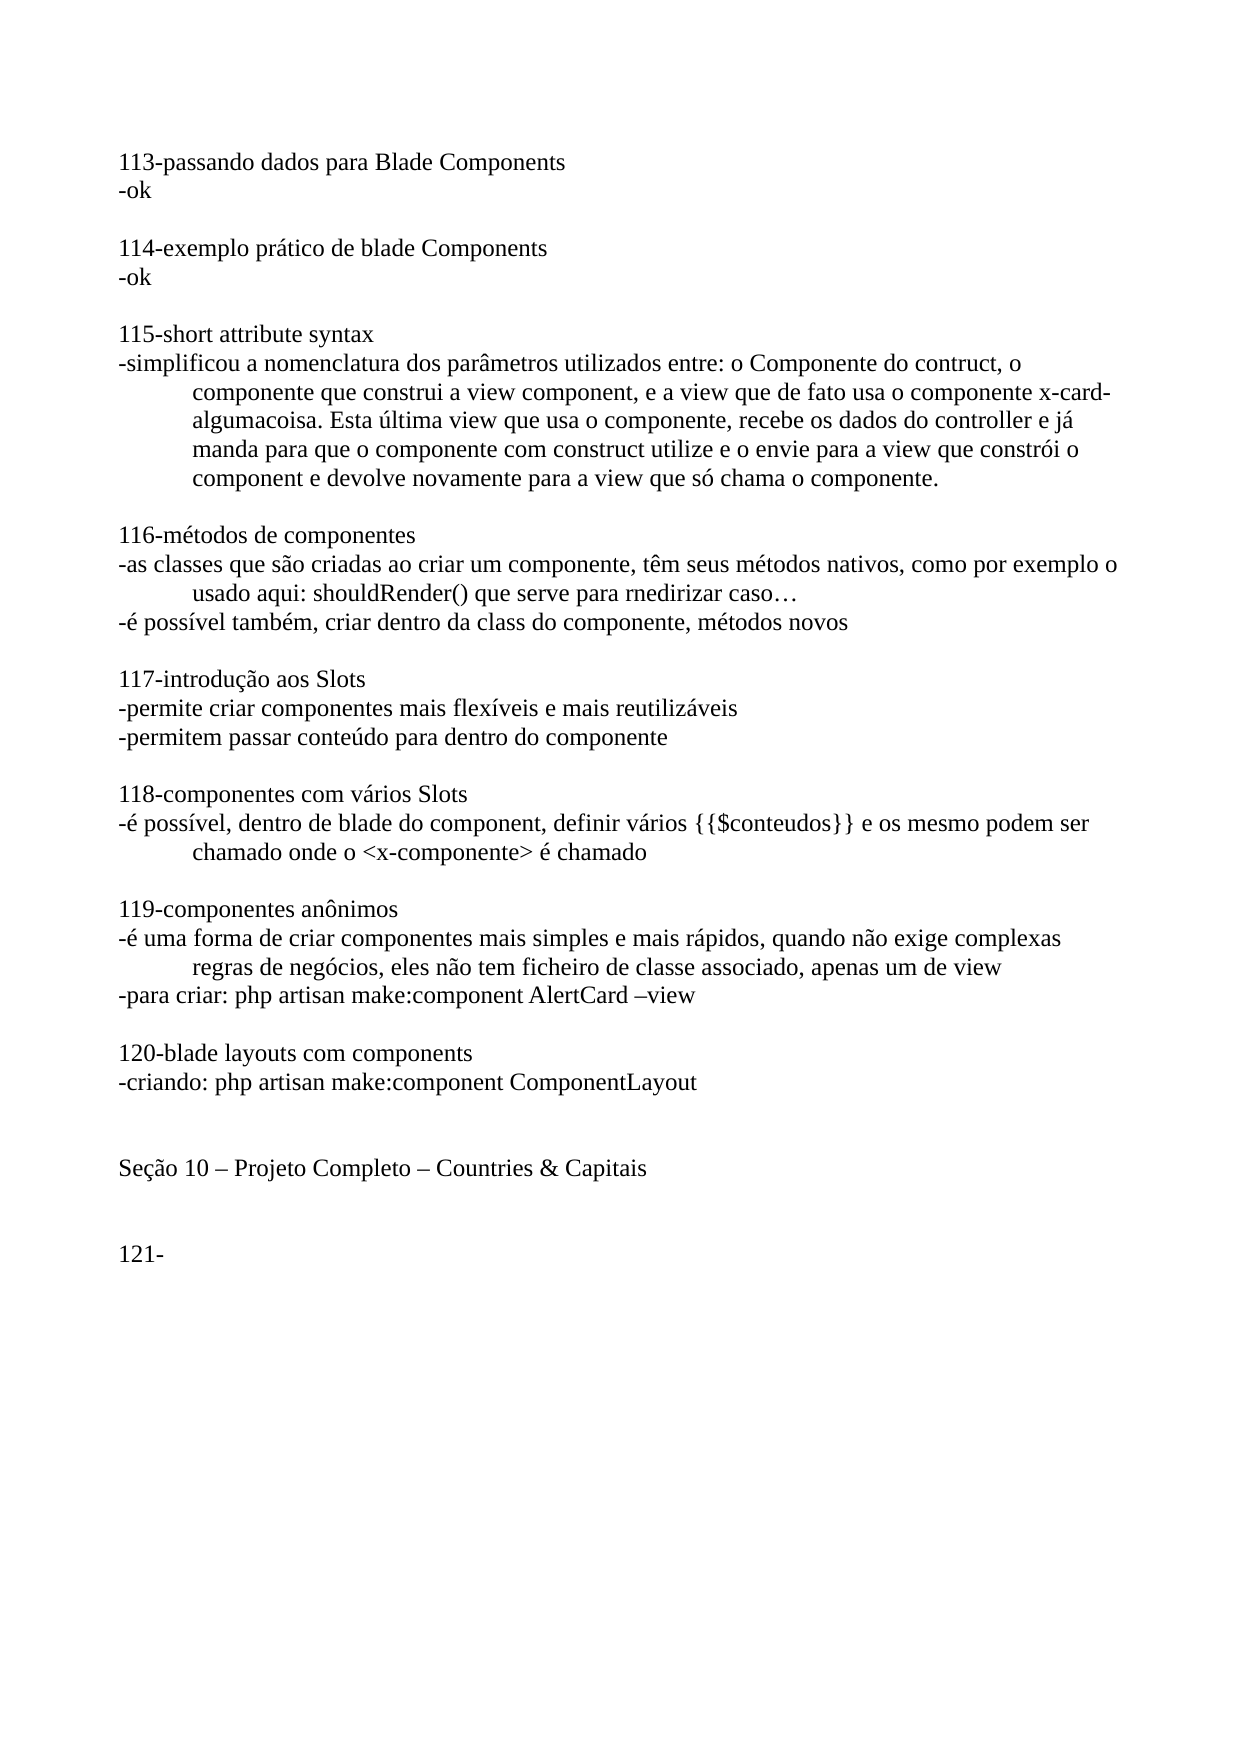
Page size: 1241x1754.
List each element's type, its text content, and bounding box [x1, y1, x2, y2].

text 121- [118, 1239, 1122, 1268]
text 113-passando dados para Blade Components [118, 147, 1122, 176]
text 118-componentes com vários Slots [118, 779, 1122, 808]
text -permitem passar conteúdo para dentro do componente [118, 722, 1122, 751]
text -permite criar componentes mais flexíveis e mais reutilizáveis [118, 693, 1122, 722]
text Seção 10 – Projeto Completo – Countries & Capitais [118, 1153, 1122, 1182]
text 119-componentes anônimos [118, 894, 1122, 923]
text -para criar: php artisan make:component AlertCard –view [118, 981, 1122, 1009]
text 115-short attribute syntax [118, 319, 1122, 348]
text -as classes que são criadas ao criar um componente, têm seus métodos nativos, como por exemplo o usado aqui: shouldRender() que serve para rnedirizar caso… [118, 549, 1122, 607]
text -é uma forma de criar componentes mais simples e mais rápidos, quando não exige complexas regras de negócios, eles não tem ficheiro de classe associado, apenas um de view [118, 923, 1122, 981]
text -criando: php artisan make:component ComponentLayout [118, 1067, 1122, 1096]
text -ok [118, 262, 1122, 291]
text -é possível, dentro de blade do component, definir vários {{$conteudos}} e os mesmo podem ser chamado onde o <x-componente> é chamado [118, 808, 1122, 866]
text -é possível também, criar dentro da class do componente, métodos novos [118, 607, 1122, 636]
text 120-blade layouts com components [118, 1038, 1122, 1067]
text -simplificou a nomenclatura dos parâmetros utilizados entre: o Componente do contruct, o componente que construi a view component, e a view que de fato usa o componente x-card- algumacoisa. Esta última view que usa o componente, recebe os dados do controller e já manda para que o componente com construct utilize e o envie para a view que constrói o component e devolve novamente para a view que só chama o componente. [118, 348, 1122, 492]
text -ok [118, 176, 1122, 204]
text 116-métodos de componentes [118, 521, 1122, 549]
text 114-exemplo prático de blade Components [118, 233, 1122, 262]
text 117-introdução aos Slots [118, 664, 1122, 693]
